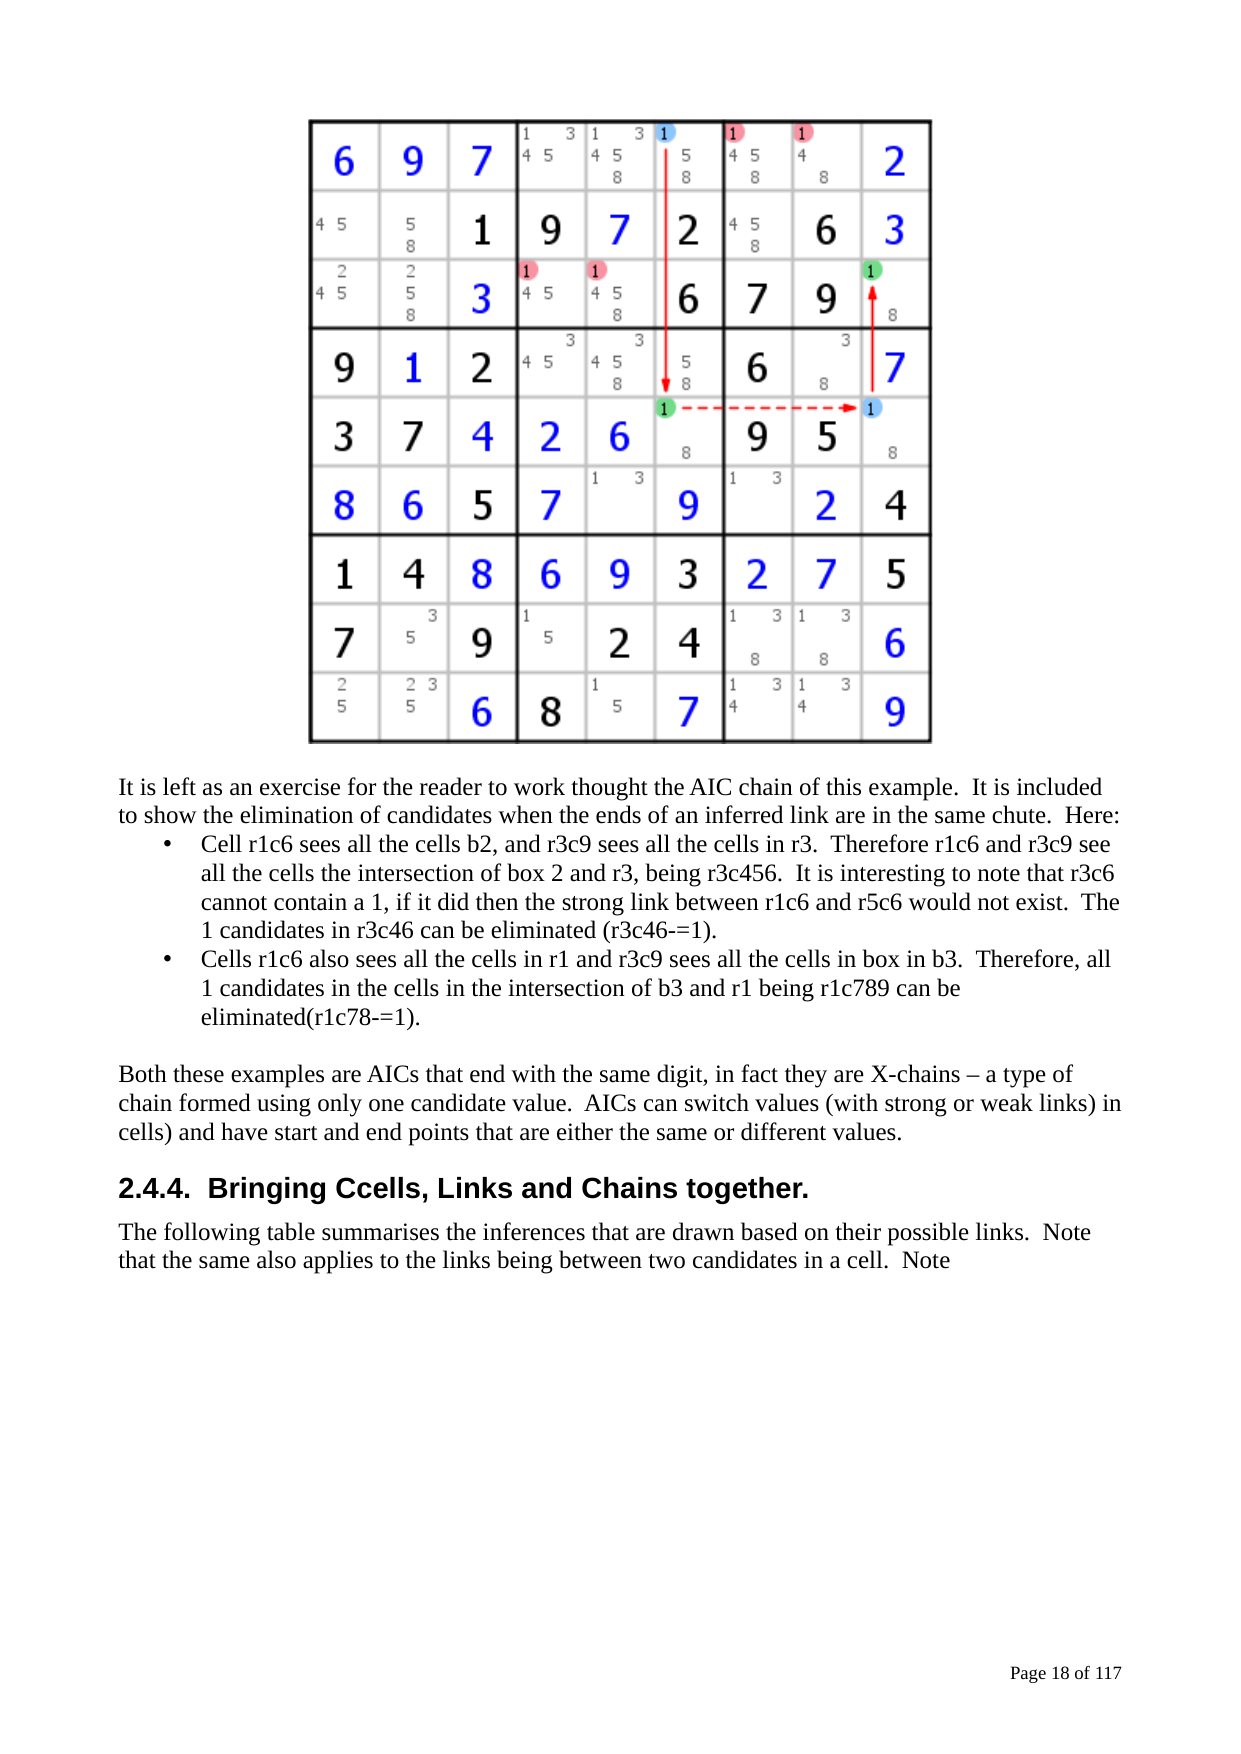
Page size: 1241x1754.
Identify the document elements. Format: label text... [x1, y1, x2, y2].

text It is left as an exercise for the reader to work thought the AIC chain of this example. It is included to show the elimination of candidates when the ends of an inferred link are in the same chute. Here: [118, 772, 1122, 829]
list Cell r1c6 sees all the cells b2, and r3c9 sees all the cells in r3. Therefore r1c6 and r3c9 see all the cells the intersection of box 2 and r3, being r3c456. It is interesting to note that r3c6 cannot contain a 1, if it did then the strong link between r1c6 and r5c6 would not exist. The 1 candidates in r3c46 can be eliminated (r3c46-=1). [163, 829, 1122, 944]
picture [307, 118, 933, 744]
text The following table summarises the inferences that are drawn based on their possible links. Note that the same also applies to the links being between two candidates in a cell. Note [118, 1217, 1122, 1274]
list Cells r1c6 also sees all the cells in r1 and r3c9 sees all the cells in box in b3. Therefore, all 1 candidates in the cells in the intersection of b3 and r1 being r1c789 can be eliminated(r1c78-=1). [163, 944, 1122, 1031]
subtitle Bringing Ccells, Links and Chains together. [118, 1171, 1122, 1204]
text Both these examples are AICs that end with the same digit, in fact they are X-chains – a type of chain formed using only one candidate value. AICs can switch values (with strong or weak links) in cells) and have start and end points that are either the same or different values. [118, 1059, 1122, 1146]
